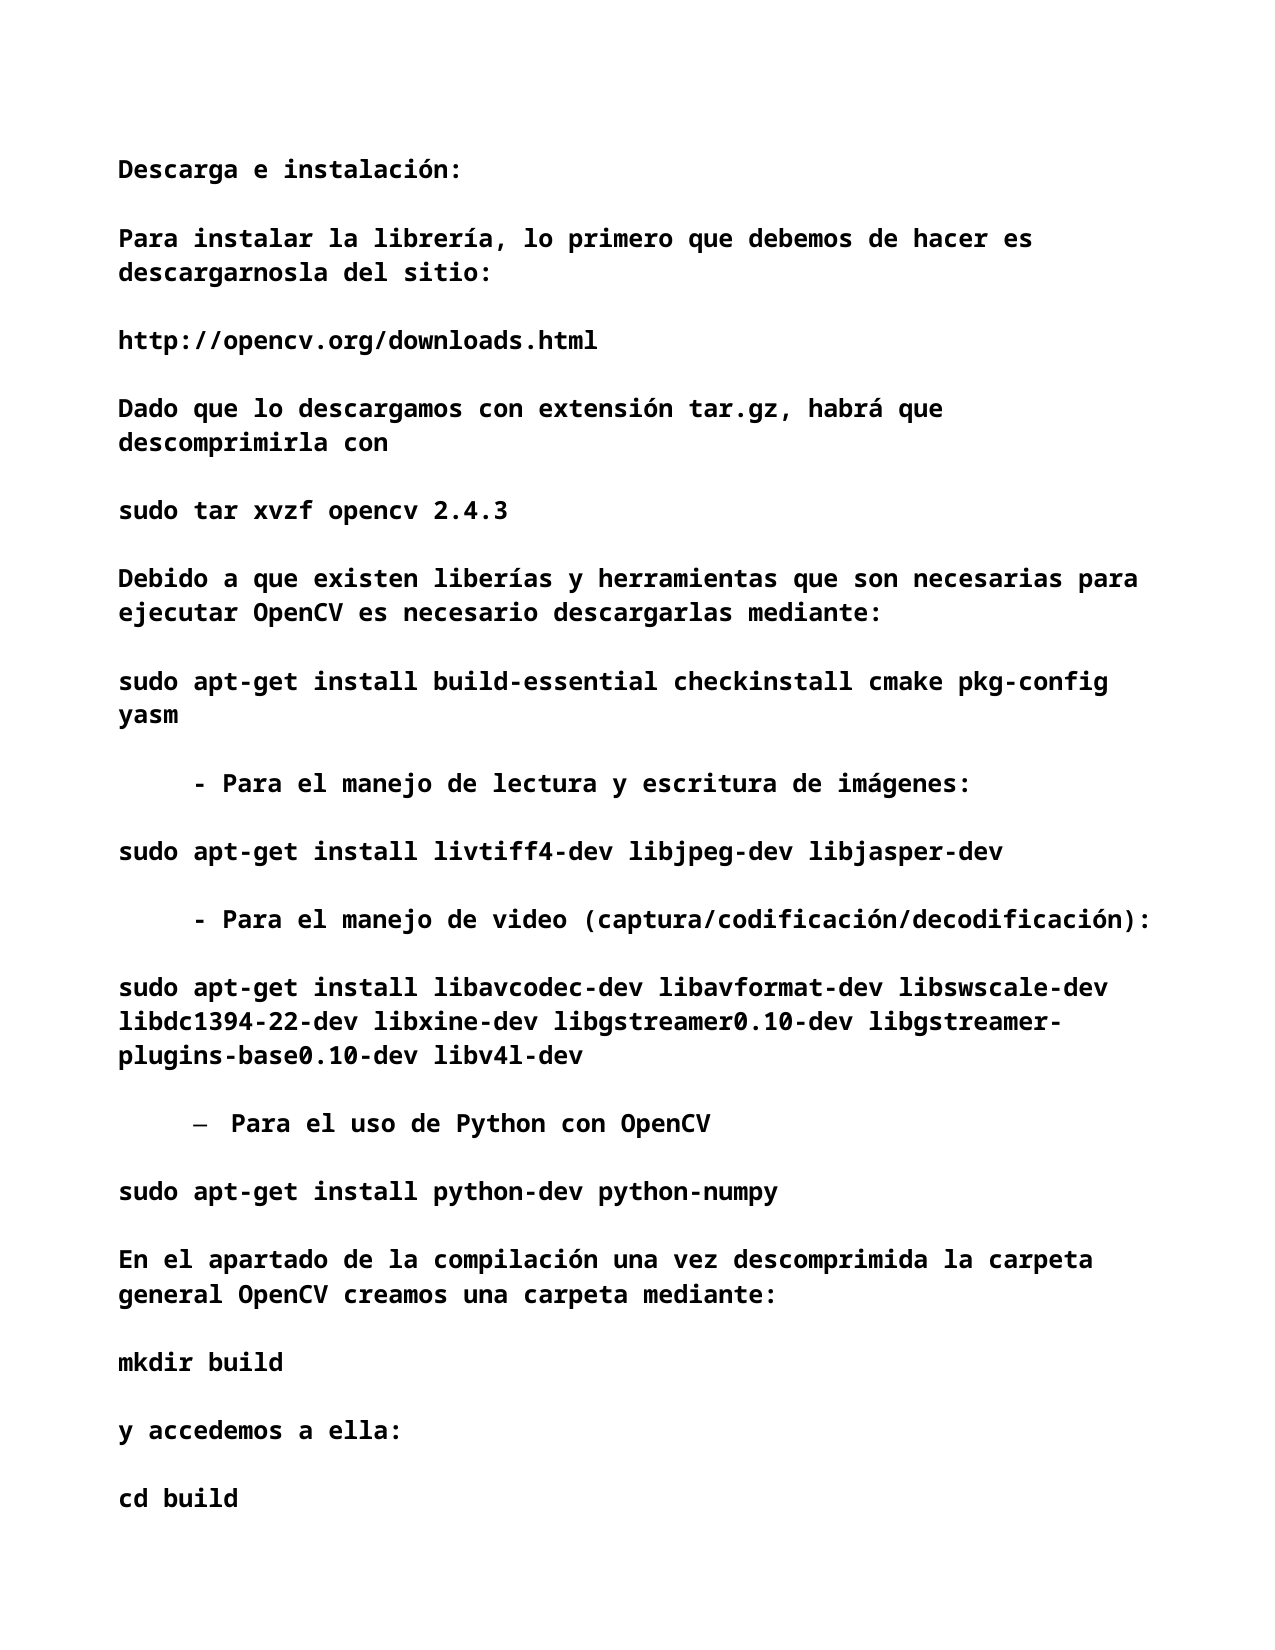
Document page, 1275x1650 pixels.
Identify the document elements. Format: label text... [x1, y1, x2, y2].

text sudo apt-get install livtiff4-dev libjpeg-dev libjasper-dev [118, 833, 1157, 867]
text cd build [118, 1481, 1157, 1515]
text y accedemos a ella: [118, 1412, 1157, 1447]
text sudo tar xvzf opencv 2.4.3 [118, 493, 1157, 527]
list Para el uso de Python con OpenCV [193, 1106, 1157, 1140]
text En el apartado de la compilación una vez descomprimida la carpeta general OpenCV creamos una carpeta mediante: [118, 1242, 1157, 1310]
text Debido a que existen liberías y herramientas que son necesarias para ejecutar OpenCV es necesario descargarlas mediante: [118, 561, 1157, 629]
text - Para el manejo de video (captura/codificación/decodificación): [118, 902, 1157, 936]
text Dado que lo descargamos con extensión tar.gz, habrá que descomprimirla con [118, 391, 1157, 459]
text - Para el manejo de lectura y escritura de imágenes: [118, 765, 1157, 799]
text sudo apt-get install build-essential checkinstall cmake pkg-config yasm [118, 663, 1157, 731]
text Descarga e instalación: [118, 152, 1157, 186]
text sudo apt-get install libavcodec-dev libavformat-dev libswscale-dev libdc1394-22-dev libxine-dev libgstreamer0.10-dev libgstreamer-plugins-base0.10-dev libv4l-dev [118, 970, 1157, 1072]
text http://opencv.org/downloads.html [118, 322, 1157, 357]
text mkdir build [118, 1344, 1157, 1378]
text sudo apt-get install python-dev python-numpy [118, 1174, 1157, 1208]
text Para instalar la librería, lo primero que debemos de hacer es descargarnosla del sitio: [118, 220, 1157, 288]
